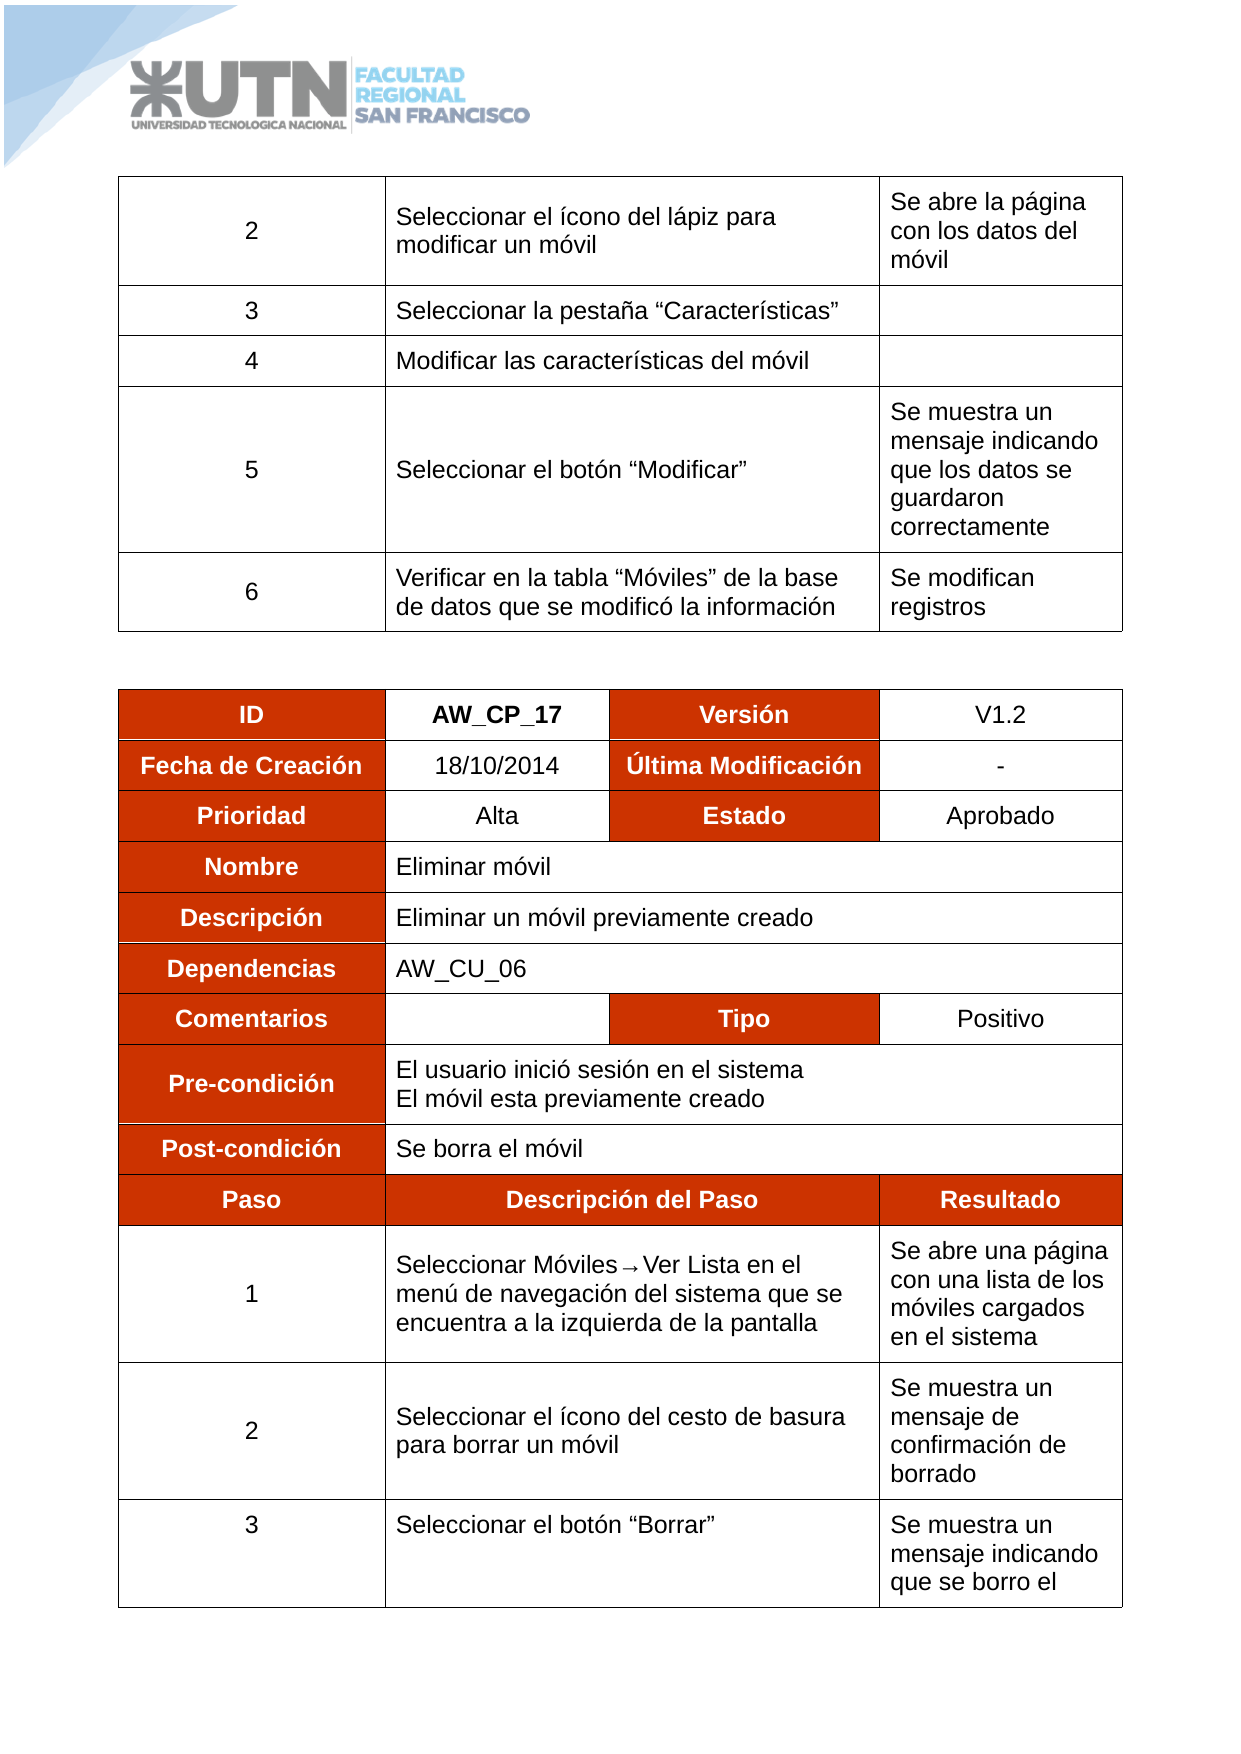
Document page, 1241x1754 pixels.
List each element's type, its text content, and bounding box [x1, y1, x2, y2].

table_cell 3 [119, 286, 385, 335]
table_header V1.2 [880, 690, 1122, 739]
table_cell Se muestra un mensaje indicando que los datos se guardaron correctamente [880, 387, 1122, 552]
table_cell Verificar en la tabla “Móviles” de la base de datos que se modificó la información [386, 553, 879, 631]
table_cell 6 [119, 553, 385, 631]
table_cell Se modifican registros [880, 553, 1122, 631]
table_cell 3 [119, 1500, 385, 1607]
table_cell Se muestra un mensaje de confirmación de borrado [880, 1363, 1122, 1499]
table_cell Se abre la página con los datos del móvil [880, 177, 1122, 284]
table_cell Post-condición [119, 1125, 385, 1174]
table_header ID [119, 690, 385, 739]
table_cell Seleccionar el botón “Borrar” [386, 1500, 879, 1607]
table_cell Se muestra un mensaje indicando que se borro el [880, 1500, 1122, 1607]
table_cell AW_CU_06 [386, 944, 1122, 993]
table_cell Eliminar un móvil previamente creado [386, 893, 1122, 942]
table_cell Seleccionar la pestaña “Características” [386, 286, 879, 335]
table_cell Aprobado [880, 791, 1122, 841]
table_cell 4 [119, 336, 385, 386]
table_cell - [880, 741, 1122, 790]
table_cell Pre-condición [119, 1045, 385, 1123]
table_cell Última Modificación [610, 741, 879, 790]
table_header AW_CP_17 [386, 690, 609, 739]
table_cell Positivo [880, 994, 1122, 1044]
table_cell 5 [119, 387, 385, 552]
table_cell [386, 994, 609, 1044]
table_cell [880, 336, 1122, 386]
table_cell Comentarios [119, 994, 385, 1044]
table_cell El usuario inició sesión en el sistema El móvil esta previamente creado [386, 1045, 1122, 1123]
table_cell Descripción del Paso [386, 1175, 879, 1225]
table_cell 1 [119, 1226, 385, 1362]
table_cell Seleccionar Móviles→Ver Lista en el menú de navegación del sistema que se encuentra a la izquierda de la pantalla [386, 1226, 879, 1362]
table_cell 2 [119, 177, 385, 284]
table_cell Seleccionar el botón “Modificar” [386, 387, 879, 552]
table_cell Fecha de Creación [119, 741, 385, 790]
table_header Versión [610, 690, 879, 739]
table_cell Tipo [610, 994, 879, 1044]
table_cell Resultado [880, 1175, 1122, 1225]
table_cell Se abre una página con una lista de los móviles cargados en el sistema [880, 1226, 1122, 1362]
table_cell Eliminar móvil [386, 842, 1122, 892]
table_cell Prioridad [119, 791, 385, 841]
table_cell Modificar las características del móvil [386, 336, 879, 386]
table_cell 18/10/2014 [386, 741, 609, 790]
table_cell Descripción [119, 893, 385, 942]
table_cell [880, 286, 1122, 335]
picture [3, 5, 532, 169]
table_cell Paso [119, 1175, 385, 1225]
table_cell Seleccionar el ícono del cesto de basura para borrar un móvil [386, 1363, 879, 1499]
table_cell Se borra el móvil [386, 1125, 1122, 1174]
table_cell Nombre [119, 842, 385, 892]
table_cell 2 [119, 1363, 385, 1499]
table_cell Seleccionar el ícono del lápiz para modificar un móvil [386, 177, 879, 284]
table_cell Estado [610, 791, 879, 841]
table_cell Dependencias [119, 944, 385, 993]
table_cell Alta [386, 791, 609, 841]
